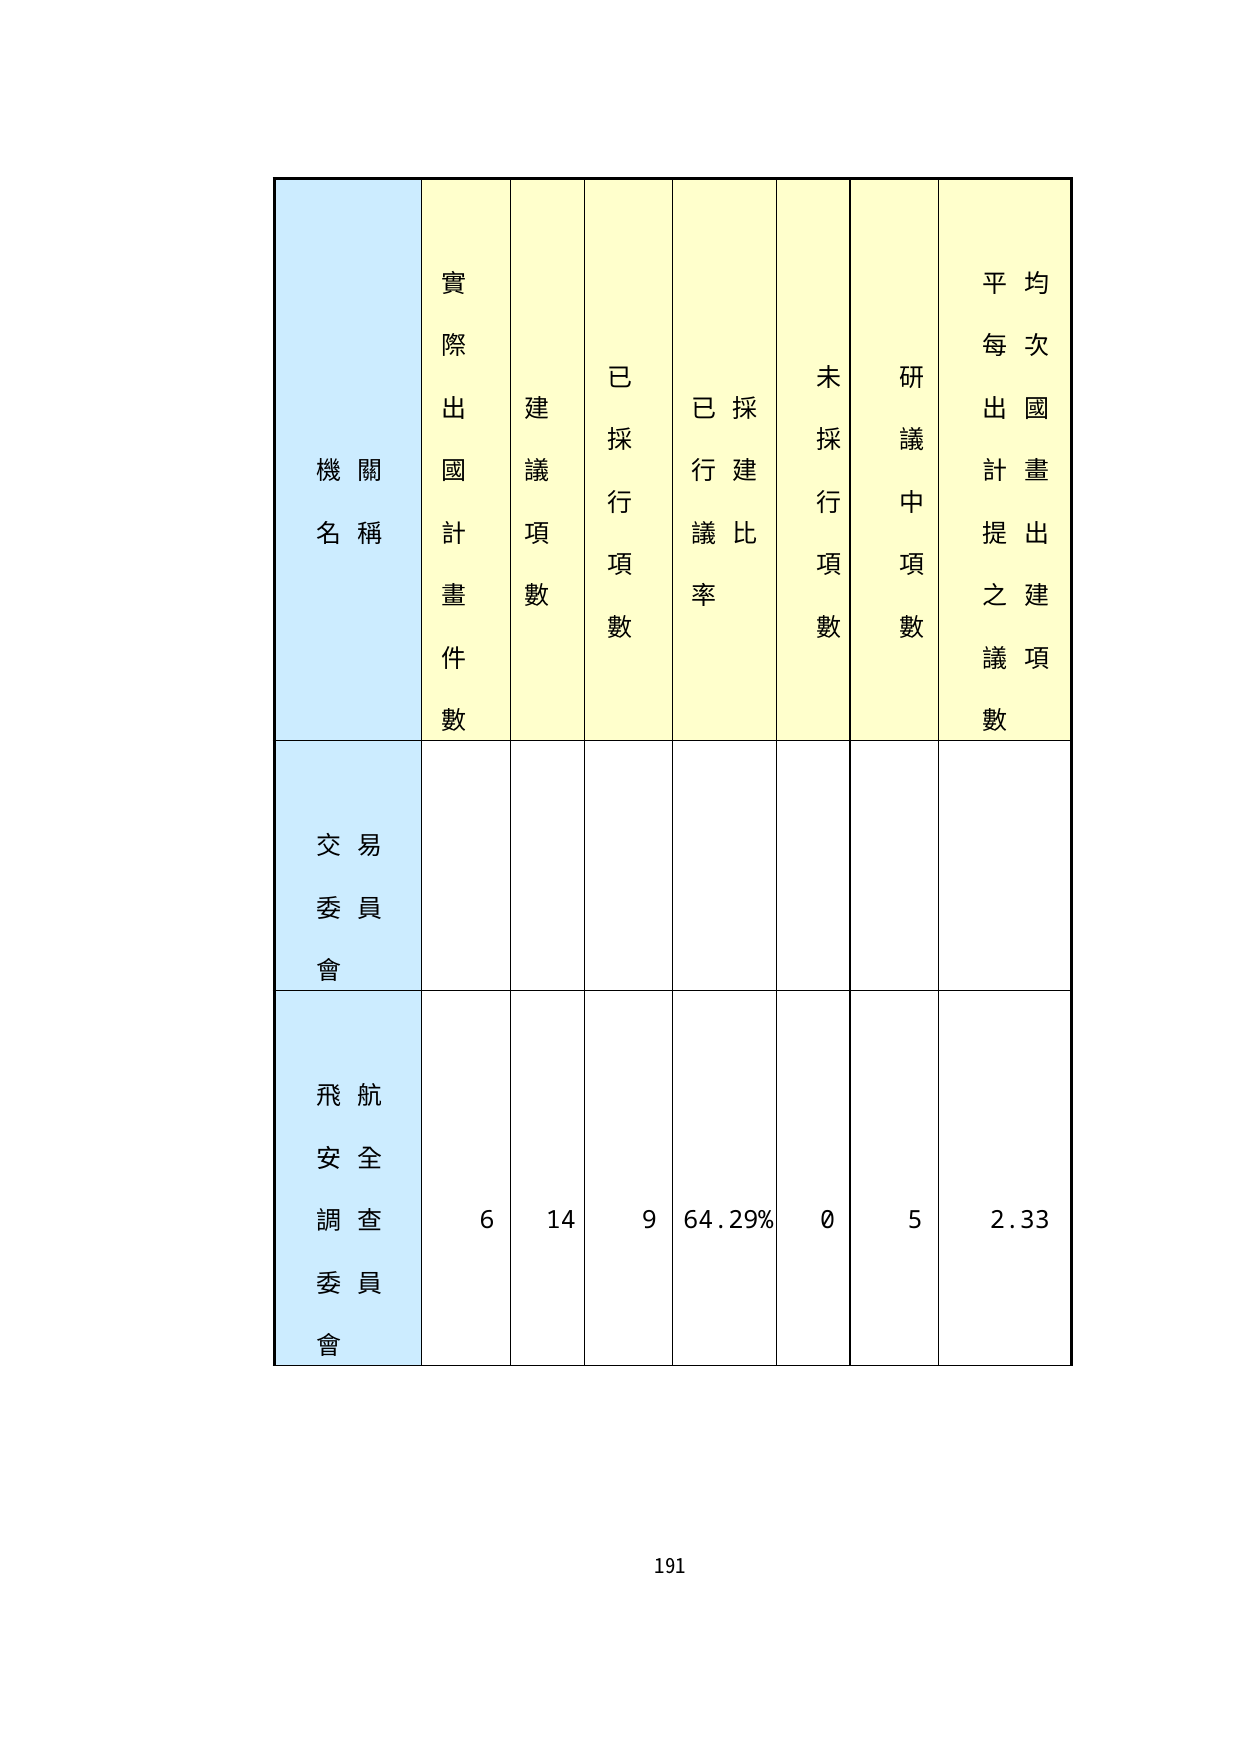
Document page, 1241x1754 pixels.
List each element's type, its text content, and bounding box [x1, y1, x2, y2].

table_cell 9 [585, 991, 672, 1365]
table_cell [777, 741, 849, 990]
table_cell [422, 741, 510, 990]
table_header 建議項數 [511, 180, 584, 740]
table_header 平均每次出國計畫提出之建議項數 [939, 180, 1070, 740]
table_header 已採行建議比率 [673, 180, 776, 740]
table_cell [585, 741, 672, 990]
table_cell 64.29% [673, 991, 776, 1365]
table_header 研議中項數 [851, 180, 938, 740]
table_cell [511, 741, 584, 990]
table_cell 0 [777, 991, 849, 1365]
table_cell [851, 741, 938, 990]
table_cell [939, 741, 1070, 990]
table_header 已採行項數 [585, 180, 672, 740]
table_header 未採行項數 [777, 180, 849, 740]
table_cell 2.33 [939, 991, 1070, 1365]
table_cell 14 [511, 991, 584, 1365]
table_cell 交易委員會 [276, 741, 421, 990]
table_cell 6 [422, 991, 510, 1365]
table_cell 飛航安全調查委員會 [276, 991, 421, 1365]
table_cell [673, 741, 776, 990]
table_header 機關名稱 [276, 180, 421, 740]
table_cell 5 [851, 991, 938, 1365]
table_header 實際出國計畫件數 [422, 180, 510, 740]
